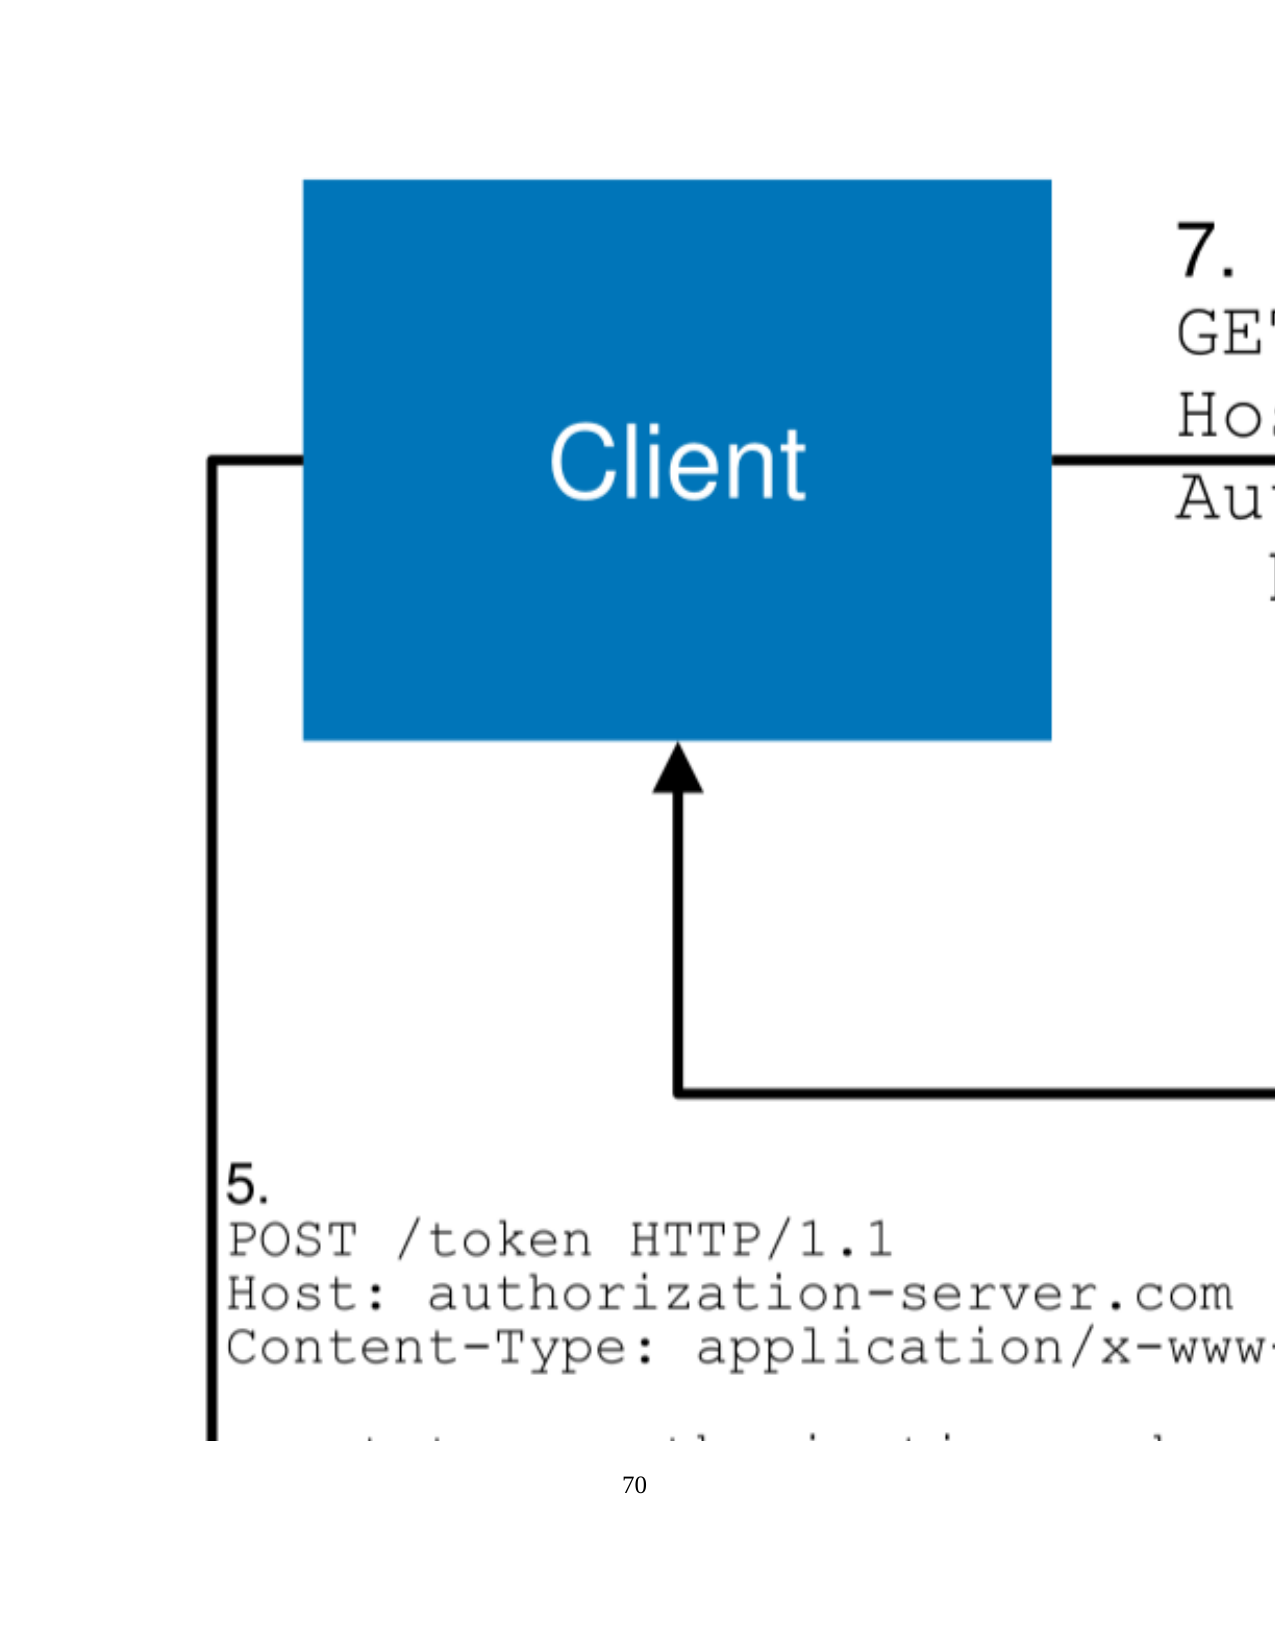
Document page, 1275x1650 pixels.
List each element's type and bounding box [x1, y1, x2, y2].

picture [150, 150, 1275, 1441]
